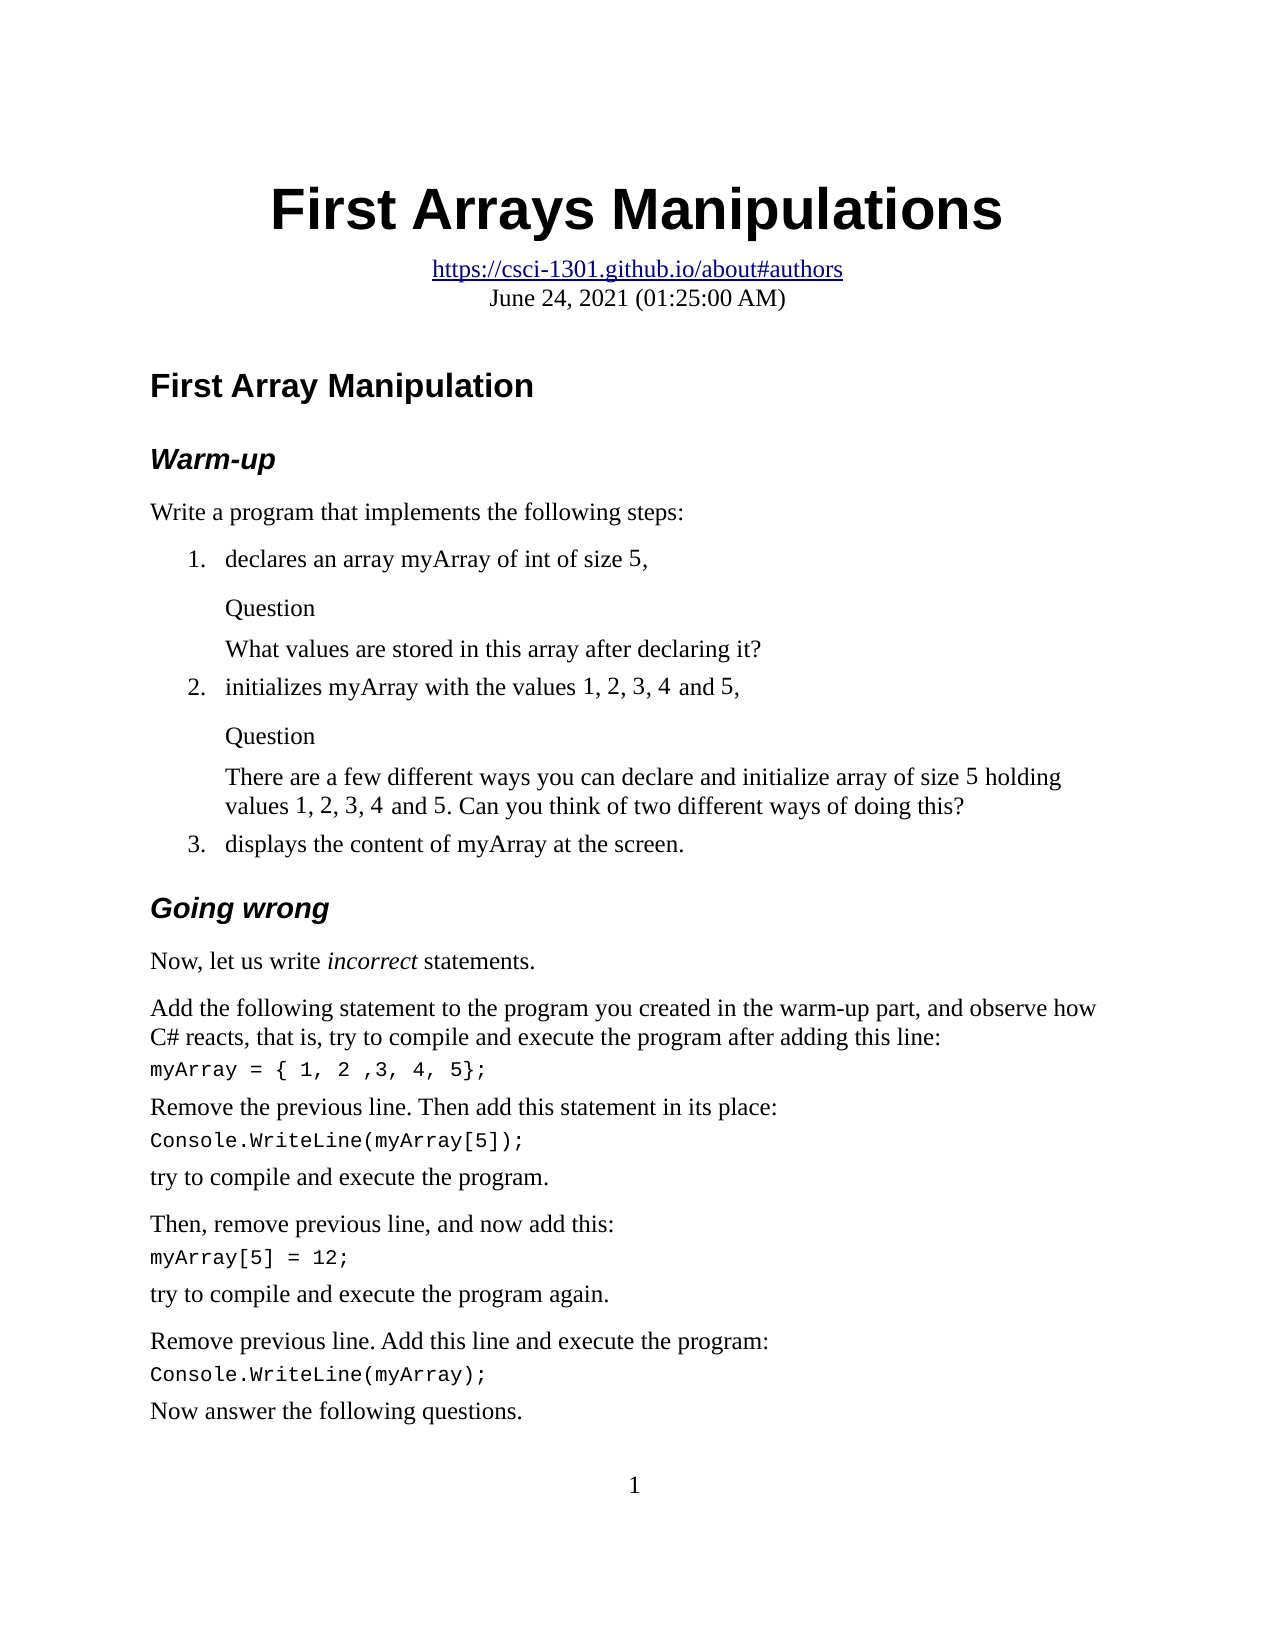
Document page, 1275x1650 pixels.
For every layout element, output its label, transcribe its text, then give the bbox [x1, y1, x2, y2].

text Now, let us write incorrect statements. [150, 946, 1125, 975]
text Remove the previous line. Then add this statement in its place: [150, 1092, 1125, 1121]
text try to compile and execute the program again. [150, 1279, 1125, 1308]
text myArray[5] = 12; [150, 1247, 1125, 1270]
subtitle Going wrong [150, 891, 1125, 925]
subtitle Warm-up [150, 442, 1125, 476]
list declares an array myArray of int of size , [187, 544, 1125, 572]
text try to compile and execute the program. [150, 1162, 1125, 1191]
list Question [187, 593, 1125, 622]
text Console.WriteLine(myArray); [150, 1364, 1125, 1387]
subtitle First Array Manipulation [150, 366, 1125, 404]
list There are a few different ways you can declare and initialize array of size holding values , , , and . Can you think of two different ways of doing this? [187, 762, 1125, 820]
text Then, remove previous line, and now add this: [150, 1209, 1125, 1238]
list initializes myArray with the values , , , and , [187, 672, 1125, 701]
text Add the following statement to the program you created in the warm-up part, and observe how C# reacts, that is, try to compile and execute the program after adding this line: [150, 993, 1125, 1051]
text Remove previous line. Add this line and execute the program: [150, 1326, 1125, 1355]
list displays the content of myArray at the screen. [187, 829, 1125, 857]
text Console.WriteLine(myArray[5]); [150, 1130, 1125, 1153]
list Question [187, 721, 1125, 750]
text June 24, 2021 (01:25:00 AM) [150, 283, 1125, 312]
text Write a program that implements the following steps: [150, 497, 1125, 526]
text https://csci-1301.github.io/about#authors [150, 254, 1125, 283]
text myArray = { 1, 2 ,3, 4, 5}; [150, 1059, 1125, 1083]
text Now answer the following questions. [150, 1396, 1125, 1425]
list What values are stored in this array after declaring it? [187, 634, 1125, 663]
title First Arrays Manipulations [150, 175, 1125, 242]
